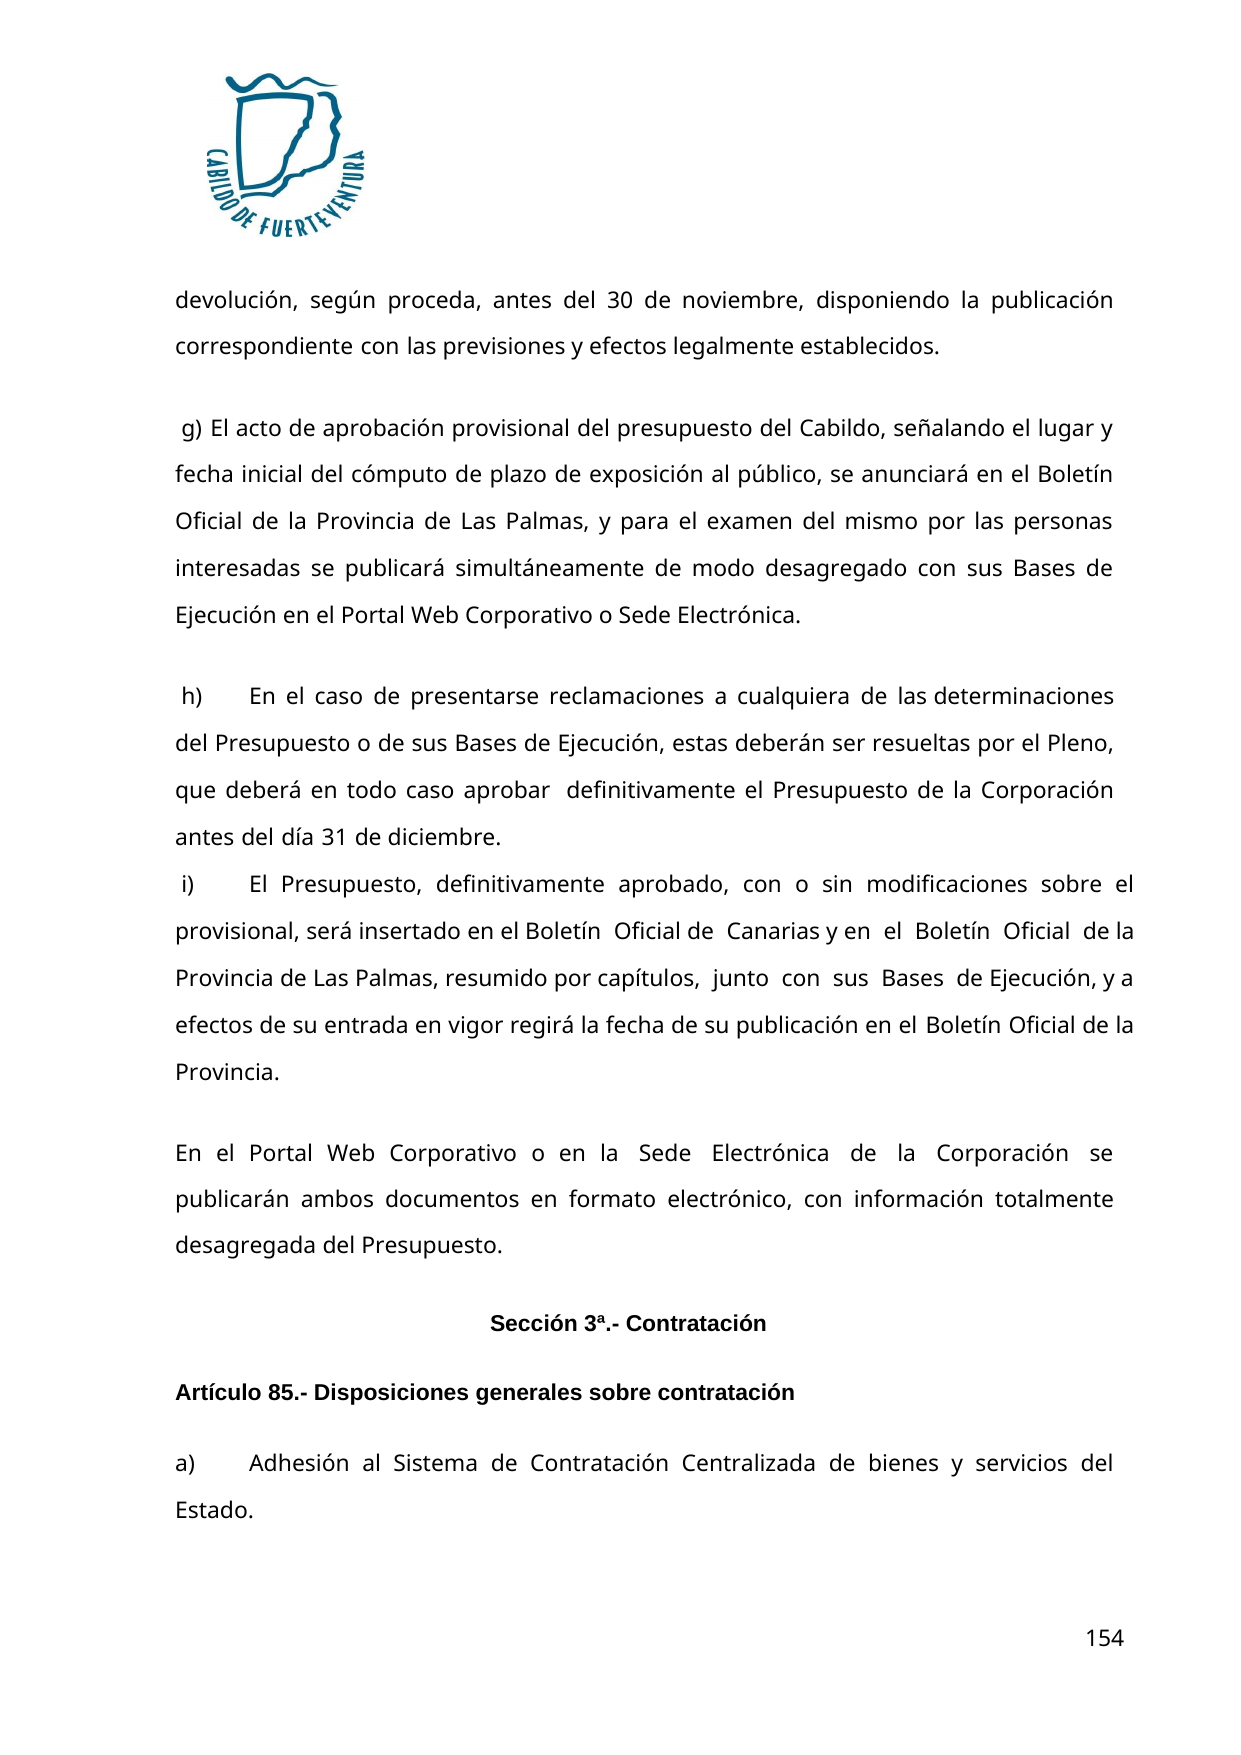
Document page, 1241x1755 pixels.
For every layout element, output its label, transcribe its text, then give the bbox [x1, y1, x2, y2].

subtitle Sección 3ª.- Contratación Artículo 85.- Disposiciones generales sobre contratación [175, 1310, 828, 1405]
text devolución, según proceda, antes del 30 de noviembre, disponiendo la publicación correspondiente con las previsiones y efectos legalmente establecidos. [175, 284, 1114, 361]
list Adhesión al Sistema de Contratación Centralizada de bienes y servicios del Estado. [175, 1447, 1114, 1526]
list En el caso de presentarse reclamaciones a cualquiera de las determinaciones del Presupuesto o de sus Bases de Ejecución, estas deberán ser resueltas por el Pleno, que deberá en todo caso aprobar definitivamente el Presupuesto de la Corporación antes del día 31 de diciembre. [175, 680, 1115, 852]
list El acto de aprobación provisional del presupuesto del Cabildo, señalando el lugar y fecha inicial del cómputo de plazo de exposición al público, se anunciará en el Boletín Oficial de la Provincia de Las Palmas, y para el examen del mismo por las personas interesadas se publicará simultáneamente de modo desagregado con sus Bases de Ejecución en el Portal Web Corporativo o Sede Electrónica. [175, 411, 1114, 630]
list El Presupuesto, definitivamente aprobado, con o sin modificaciones sobre el provisional, será insertado en el Boletín Oficial de Canarias y en el Boletín Oficial de la Provincia de Las Palmas, resumido por capítulos, junto con sus Bases de Ejecución, y a efectos de su entrada en vigor regirá la fecha de su publicación en el Boletín Oficial de la Provincia. [175, 868, 1134, 1087]
text En el Portal Web Corporativo o en la Sede Electrónica de la Corporación se publicarán ambos documentos en formato electrónico, con información totalmente desagregada del Presupuesto. [175, 1137, 1114, 1261]
